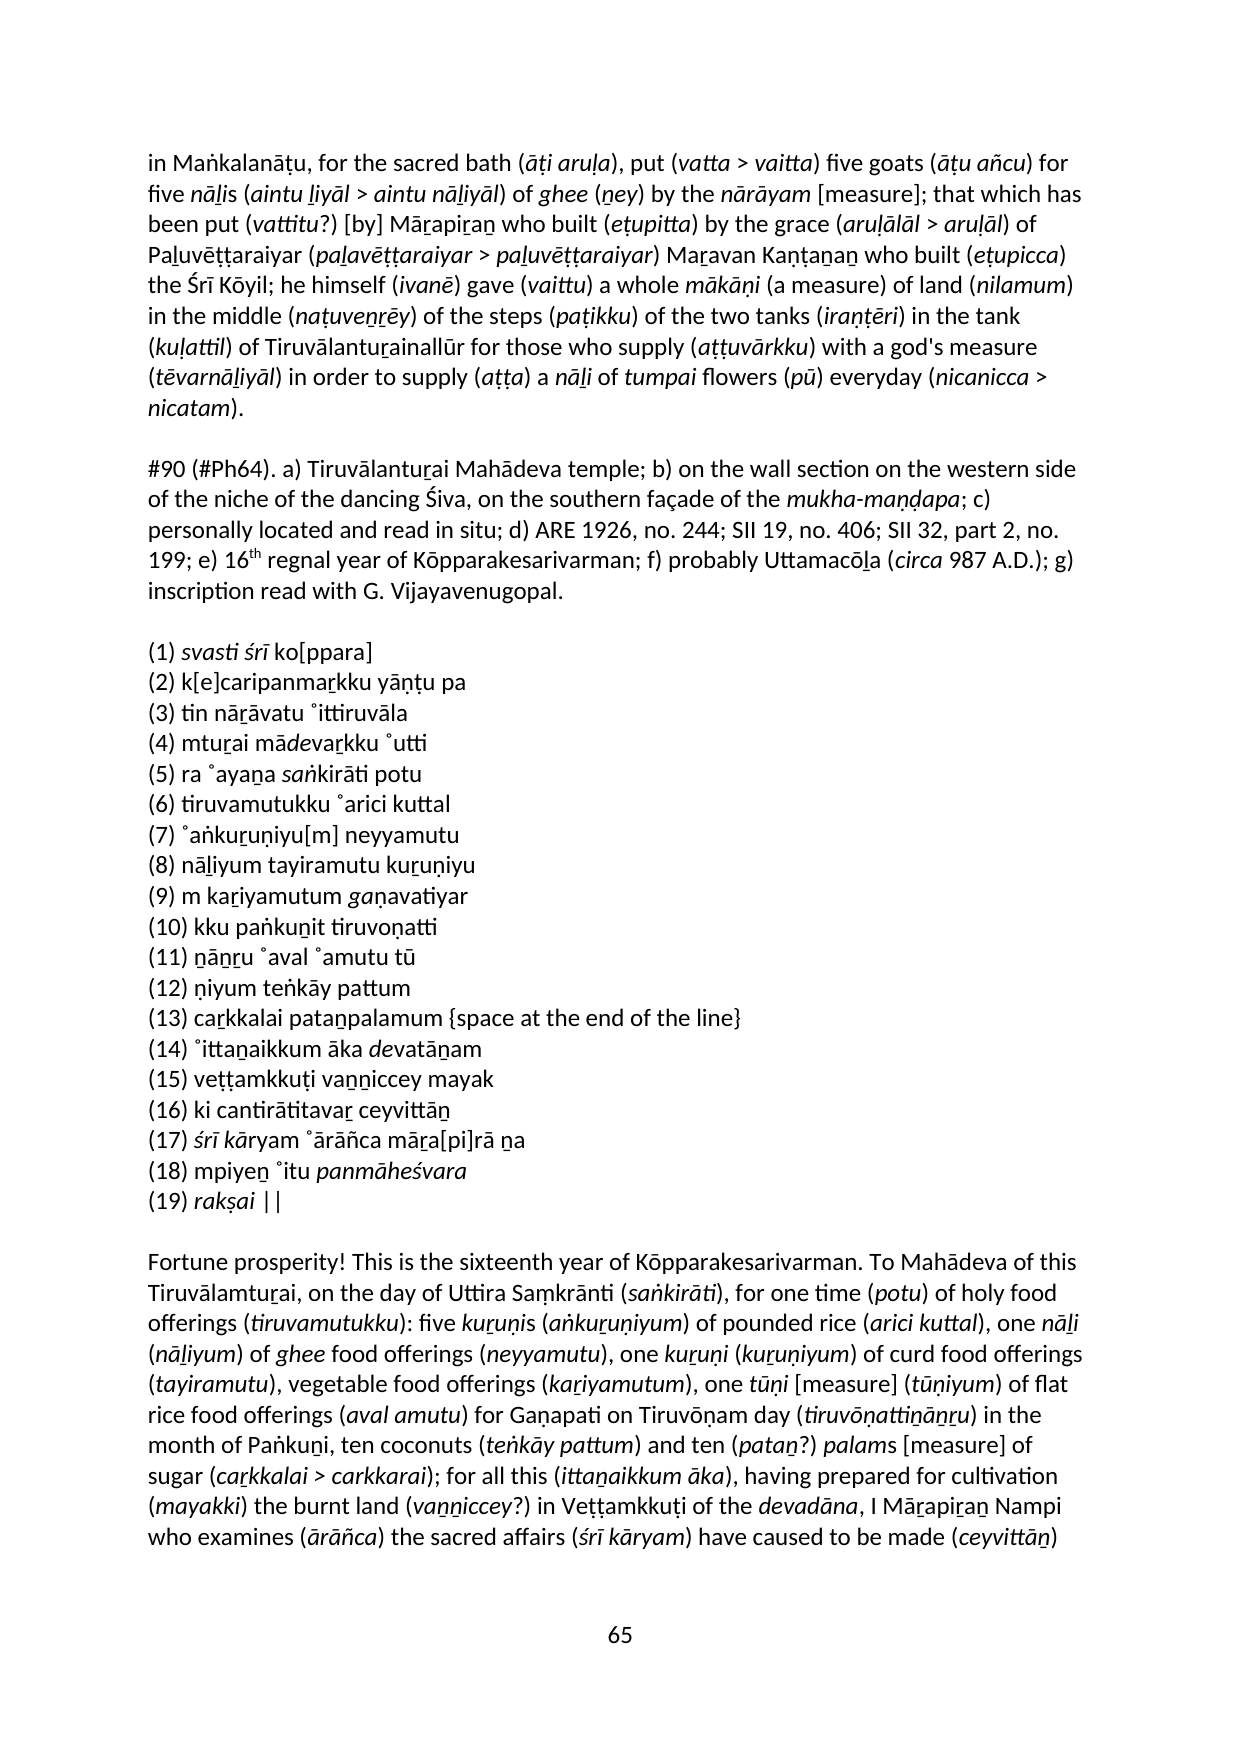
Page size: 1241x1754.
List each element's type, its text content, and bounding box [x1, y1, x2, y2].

text (6) tiruvamutukku ˚arici kuttal [148, 788, 1093, 819]
text (15) veṭṭamkkuṭi vaṉṉiccey mayak [148, 1063, 1093, 1094]
text (2) k[e]caripanmaṟkku yāṇṭu pa [148, 666, 1093, 697]
text (19) rakṣai || [148, 1185, 1093, 1216]
text (14) ˚ittaṉaikkum āka devatāṉam [148, 1033, 1093, 1063]
text (5) ra ˚ayaṉa saṅkirāti potu [148, 758, 1093, 788]
text (3) tin nāṟāvatu ˚ittiruvāla [148, 697, 1093, 727]
text (12) ṇiyum teṅkāy pattum [148, 972, 1093, 1002]
text (4) mtuṟai mādevaṟkku ˚utti [148, 727, 1093, 758]
text (1) svasti śrī ko[ppara] [148, 636, 1093, 666]
text in Maṅkalanāṭu, for the sacred bath (āṭi aruḷa), put (vatta > vaitta) five goats (āṭu añcu) for five nāḻis (aintu ḻiyāl > aintu nāḻiyāl) of ghee (ṉey) by the nārāyam [measure]; that which has been put (vattitu?) [by] Māṟapiṟaṉ who built (eṭupitta) by the grace (aruḷālāl > aruḷāl) of Paḻuvēṭṭaraiyar (paḻavēṭṭaraiyar > paḻuvēṭṭaraiyar) Maṟavan Kaṇṭaṉaṉ who built (eṭupicca) the Śrī Kōyil; he himself (ivanē) gave (vaittu) a whole mākāṇi (a measure) of land (nilamum) in the middle (naṭuveṉṟēy) of the steps (paṭikku) of the two tanks (iraṇṭēri) in the tank (kuḷattil) of Tiruvālantuṟainallūr for those who supply (aṭṭuvārkku) with a god's measure (tēvarnāḻiyāl) in order to supply (aṭṭa) a nāḻi of tumpai flowers (pū) everyday (nicanicca > nicatam). [148, 148, 1093, 422]
text (9) m kaṟiyamutum gaṇavatiyar [148, 880, 1093, 911]
text (11) ṉāṉṟu ˚aval ˚amutu tū [148, 941, 1093, 972]
text #90 (#Ph64). a) Tiruvālantuṟai Mahādeva temple; b) on the wall section on the western side of the niche of the dancing Śiva, on the southern façade of the mukha-maṇḍapa; c) personally located and read in situ; d) ARE 1926, no. 244; SII 19, no. 406; SII 32, part 2, no. 199; e) 16th regnal year of Kōpparakesarivarman; f) probably Uttamacōḻa (circa 987 A.D.); g) inscription read with G. Vijayavenugopal. [148, 453, 1093, 605]
text (17) śrī kāryam ˚ārāñca māṟa[pi]rā ṉa [148, 1124, 1093, 1155]
text (16) ki cantirātitavaṟ ceyvittāṉ [148, 1094, 1093, 1124]
text (7) ˚aṅkuṟuṇiyu[m] neyyamutu [148, 819, 1093, 849]
text (8) nāḻiyum tayiramutu kuṟuṇiyu [148, 849, 1093, 880]
text (18) mpiyeṉ ˚itu panmāheśvara [148, 1155, 1093, 1185]
text (10) kku paṅkuṉit tiruvoṇatti [148, 911, 1093, 941]
text (13) caṟkkalai pataṉpalamum {space at the end of the line} [148, 1002, 1093, 1033]
text Fortune prosperity! This is the sixteenth year of Kōpparakesarivarman. To Mahādeva of this Tiruvālamtuṟai, on the day of Uttira Saṃkrānti (saṅkirāti), for one time (potu) of holy food offerings (tiruvamutukku): five kuṟuṇis (aṅkuṟuṇiyum) of pounded rice (arici kuttal), one nāḻi (nāḻiyum) of ghee food offerings (neyyamutu), one kuṟuṇi (kuṟuṇiyum) of curd food offerings (tayiramutu), vegetable food offerings (kaṟiyamutum), one tūṇi [measure] (tūṇiyum) of flat rice food offerings (aval amutu) for Gaṇapati on Tiruvōṇam day (tiruvōṇattiṉāṉṟu) in the month of Paṅkuṉi, ten coconuts (teṅkāy pattum) and ten (pataṉ?) palams [measure] of sugar (caṟkkalai > carkkarai); for all this (ittaṉaikkum āka), having prepared for cultivation (mayakki) the burnt land (vaṉṉiccey?) in Veṭṭamkkuṭi of the devadāna, I Māṟapiṟaṉ Nampi who examines (ārāñca) the sacred affairs (śrī kāryam) have caused to be made (ceyvittāṉ) [148, 1246, 1093, 1552]
